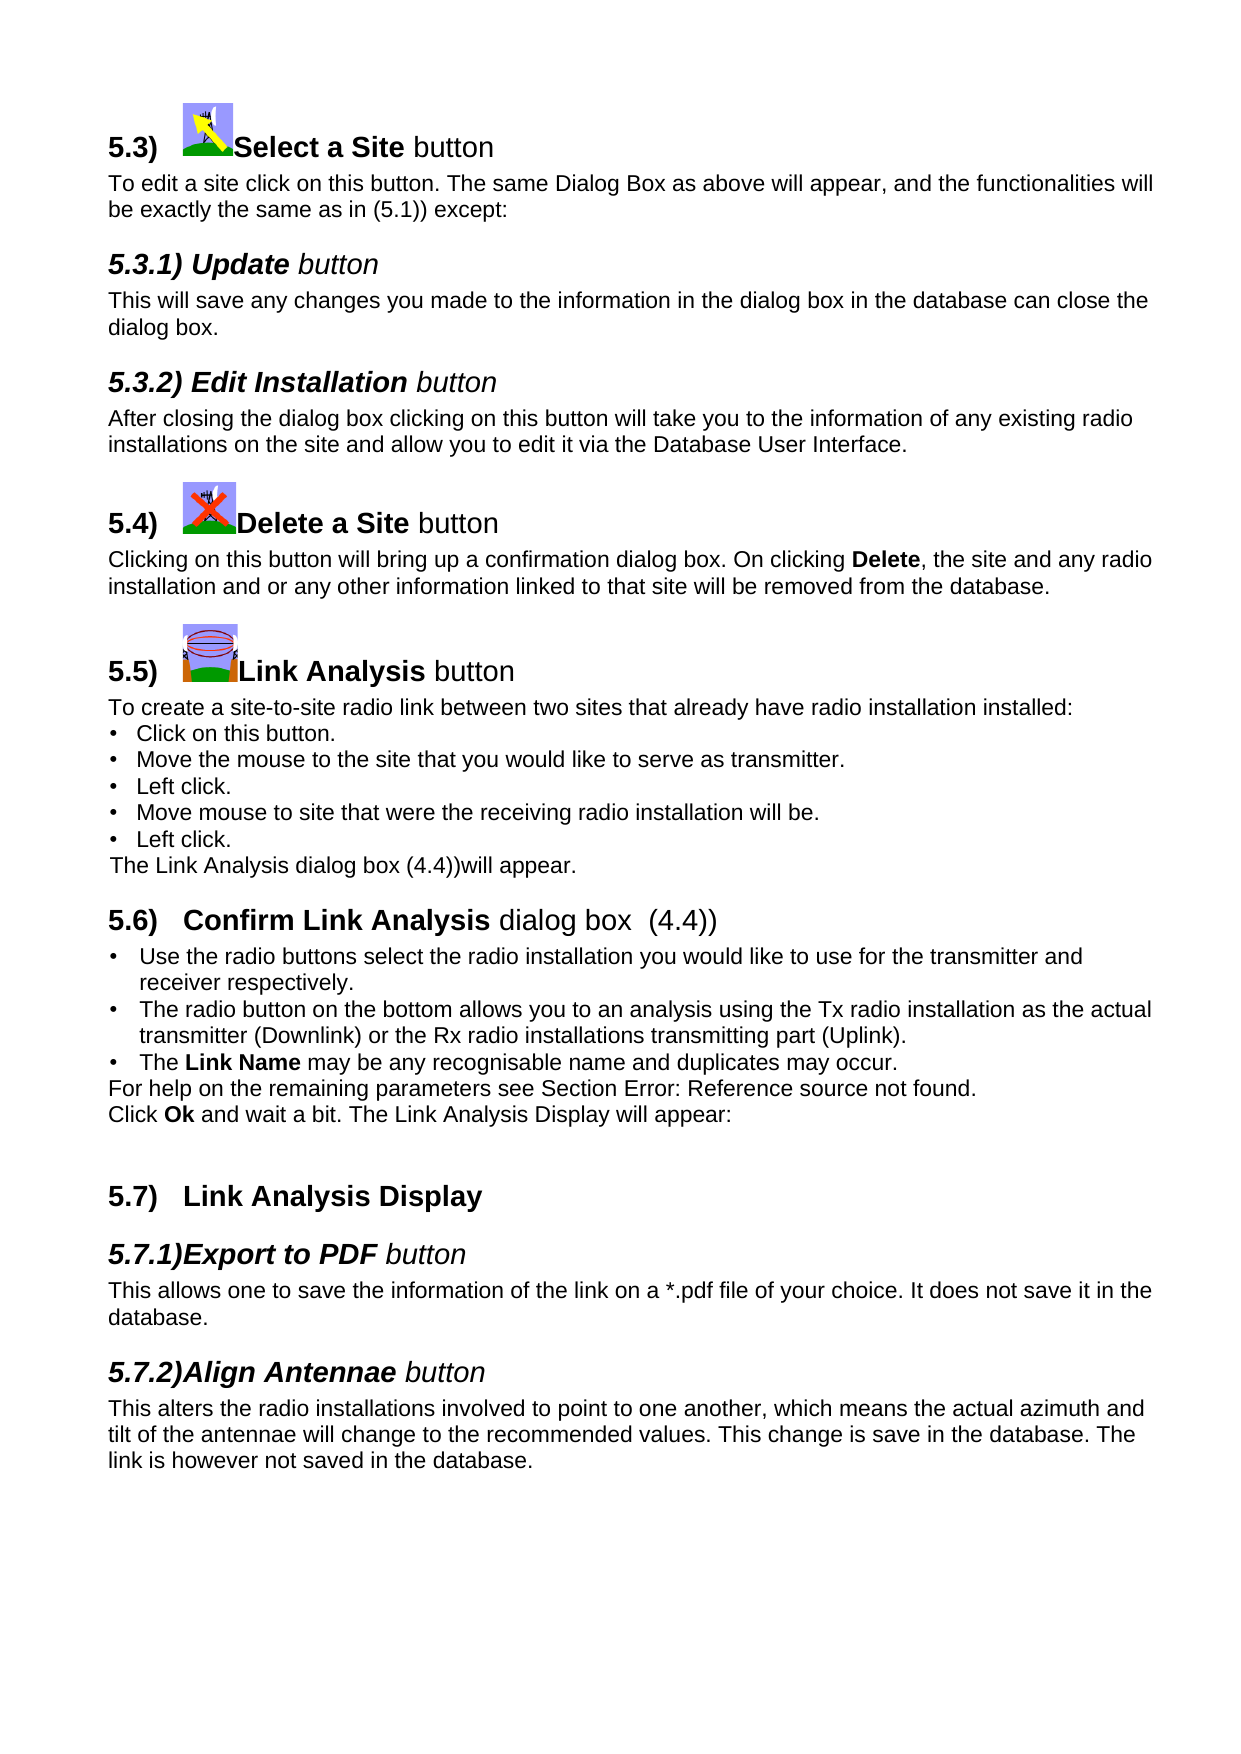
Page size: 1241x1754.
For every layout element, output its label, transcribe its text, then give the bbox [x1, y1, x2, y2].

text After closing the dialog box clicking on this button will take you to the information of any existing radio installations on the site and allow you to edit it via the Database User Interface. [108, 405, 1156, 457]
subtitle Update button [108, 247, 1156, 281]
subtitle Link Analysis button [108, 624, 1156, 687]
picture [182, 624, 238, 682]
list The Link Name may be any recognisable name and duplicates may occur. [109, 1048, 1156, 1075]
list Left click. [109, 826, 1156, 852]
list The radio button on the bottom allows you to an analysis using the Tx radio installation as the actual transmitter (Downlink) or the Rx radio installations transmitting part (Uplink). [109, 996, 1156, 1048]
subtitle Link Analysis Display [108, 1179, 1156, 1212]
list Click on this button. [109, 720, 1156, 746]
picture [182, 482, 237, 534]
text To create a site-to-site radio link between two sites that already have radio installation installed: [108, 694, 1156, 720]
text This allows one to save the information of the link on a *.pdf file of your choice. It does not save it in the database. [108, 1277, 1156, 1330]
subtitle Select a Site button [108, 103, 1156, 163]
subtitle Export to PDF button [108, 1237, 1156, 1271]
subtitle Edit Installation button [108, 365, 1156, 398]
text This alters the radio installations involved to point to one another, which means the actual azimuth and tilt of the antennae will change to the recommended values. This change is save in the database. The link is however not saved in the database. [108, 1395, 1156, 1474]
text Clicking on this button will bring up a confirmation dialog box. On clicking Delete, the site and any radio installation and or any other information linked to that site will be removed from the database. [108, 546, 1156, 599]
list Left click. [109, 773, 1156, 799]
list Move mouse to site that were the receiving radio installation will be. [109, 799, 1156, 826]
text This will save any changes you made to the information in the dialog box in the database can close the dialog box. [108, 287, 1156, 340]
text For help on the remaining parameters see Section Error: Reference source not found. [108, 1075, 1156, 1101]
text To edit a site click on this button. The same Dialog Box as above will appear, and the functionalities will be exactly the same as in (5.1)) except: [108, 170, 1156, 222]
text Click Ok and wait a bit. The Link Analysis Display will appear: [108, 1101, 1156, 1127]
subtitle Delete a Site button [108, 482, 1156, 540]
list Use the radio buttons select the radio installation you would like to use for the transmitter and receiver respectively. [109, 943, 1156, 996]
subtitle Align Antennae button [108, 1355, 1156, 1388]
list The Link Analysis dialog box (4.4))will appear. [109, 852, 1156, 878]
subtitle Confirm Link Analysis dialog box (4.4)) [108, 903, 1156, 937]
list Move the mouse to the site that you would like to serve as transmitter. [109, 746, 1156, 773]
picture [182, 103, 234, 156]
